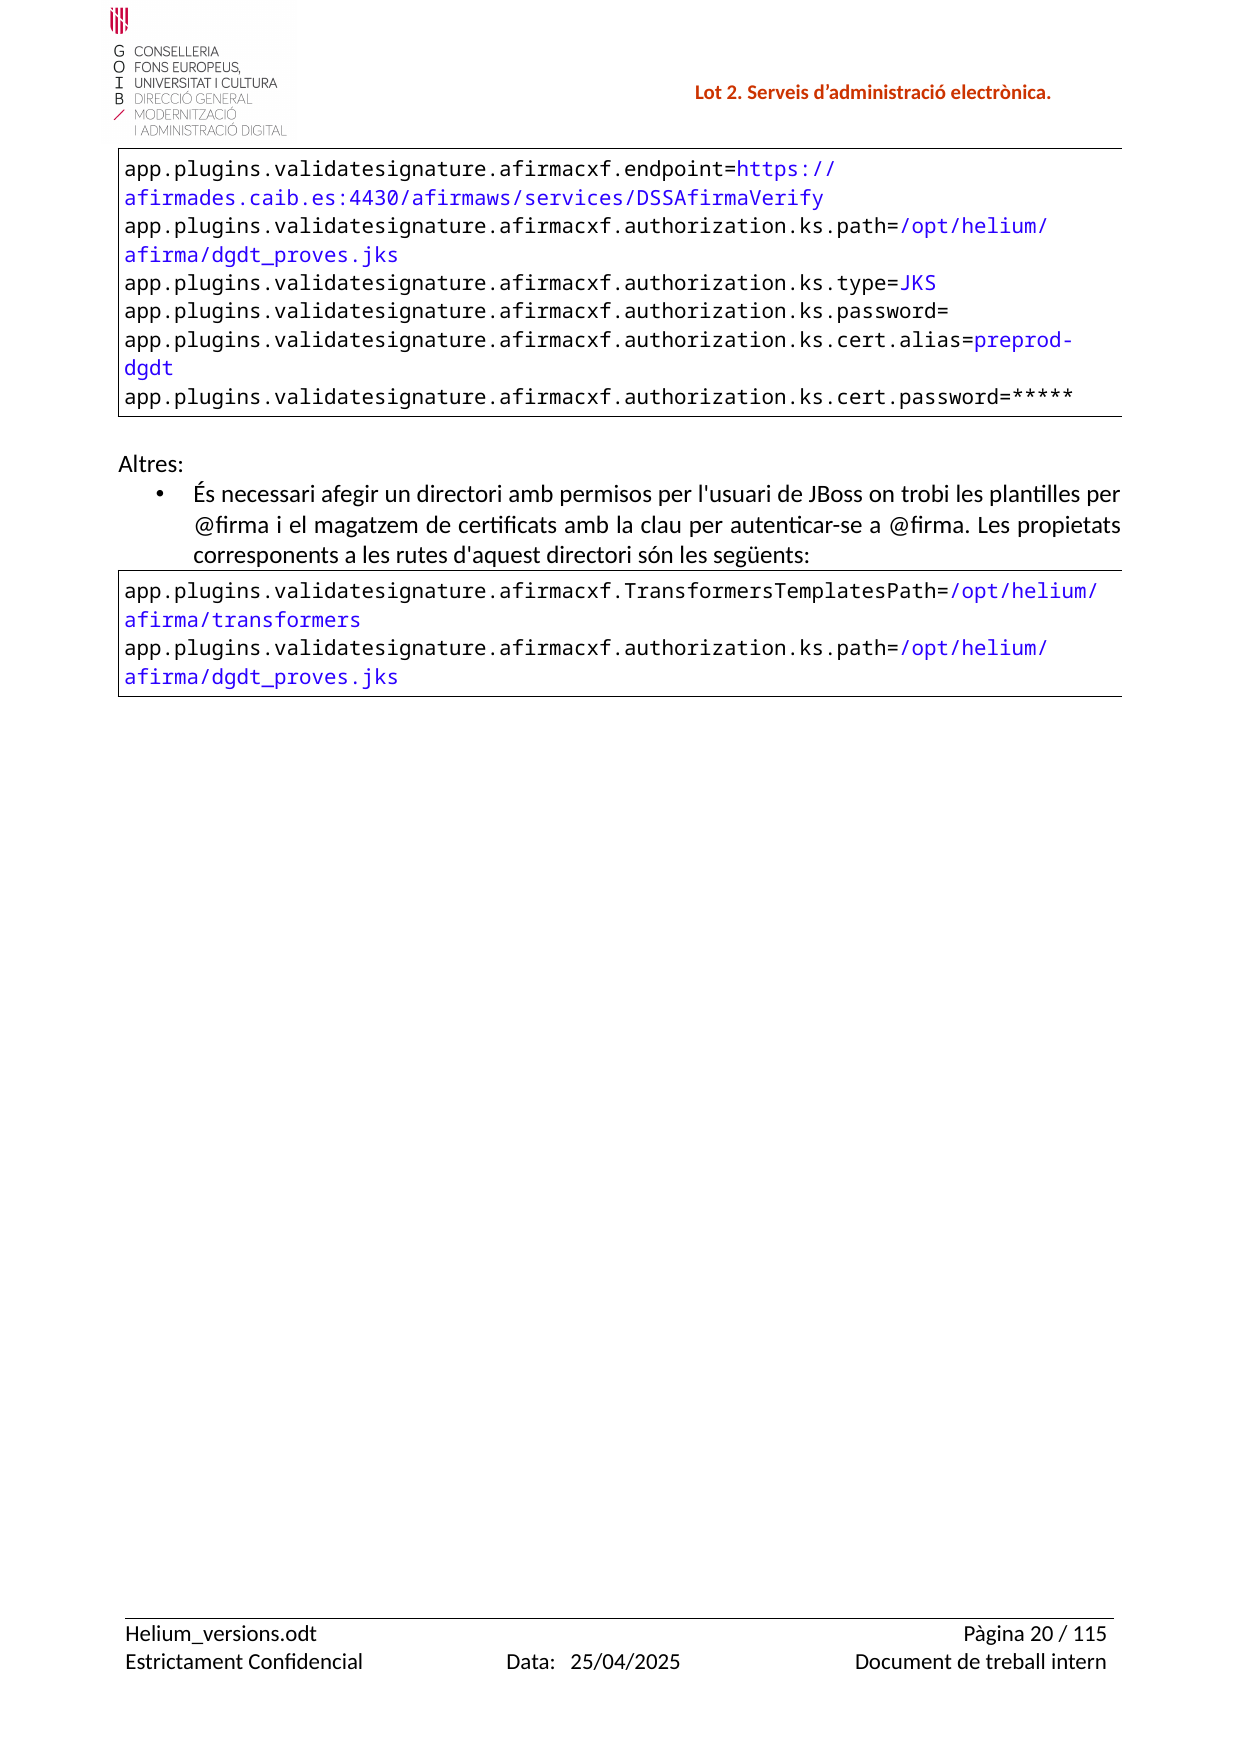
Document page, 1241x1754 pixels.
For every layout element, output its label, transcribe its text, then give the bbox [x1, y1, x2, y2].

picture [100, 0, 297, 144]
table_header app.plugins.validatesignature.afirmacxf.TransformersTemplatesPath=/opt/helium/afirma/transformers app.plugins.validatesignature.afirmacxf.authorization.ks.path=/opt/helium/afirma/dgdt_proves.jks [119, 571, 1122, 696]
table_header app.plugins.validatesignature.afirmacxf.endpoint=https://afirmades.caib.es:4430/afirmaws/services/DSSAfirmaVerify app.plugins.validatesignature.afirmacxf.authorization.ks.path=/opt/helium/afirma/dgdt_proves.jks app.plugins.validatesignature.afirmacxf.authorization.ks.type=JKS app.plugins.validatesignature.afirmacxf.authorization.ks.password= app.plugins.validatesignature.afirmacxf.authorization.ks.cert.alias=preprod-dgdt app.plugins.validatesignature.afirmacxf.authorization.ks.cert.password=***** [119, 149, 1122, 416]
text Altres: [118, 448, 1122, 478]
list És necessari afegir un directori amb permisos per l'usuari de JBoss on trobi les plantilles per @firma i el magatzem de certificats amb la clau per autenticar-se a @firma. Les propietats corresponents a les rutes d'aquest directori són les següents: [156, 478, 1122, 570]
